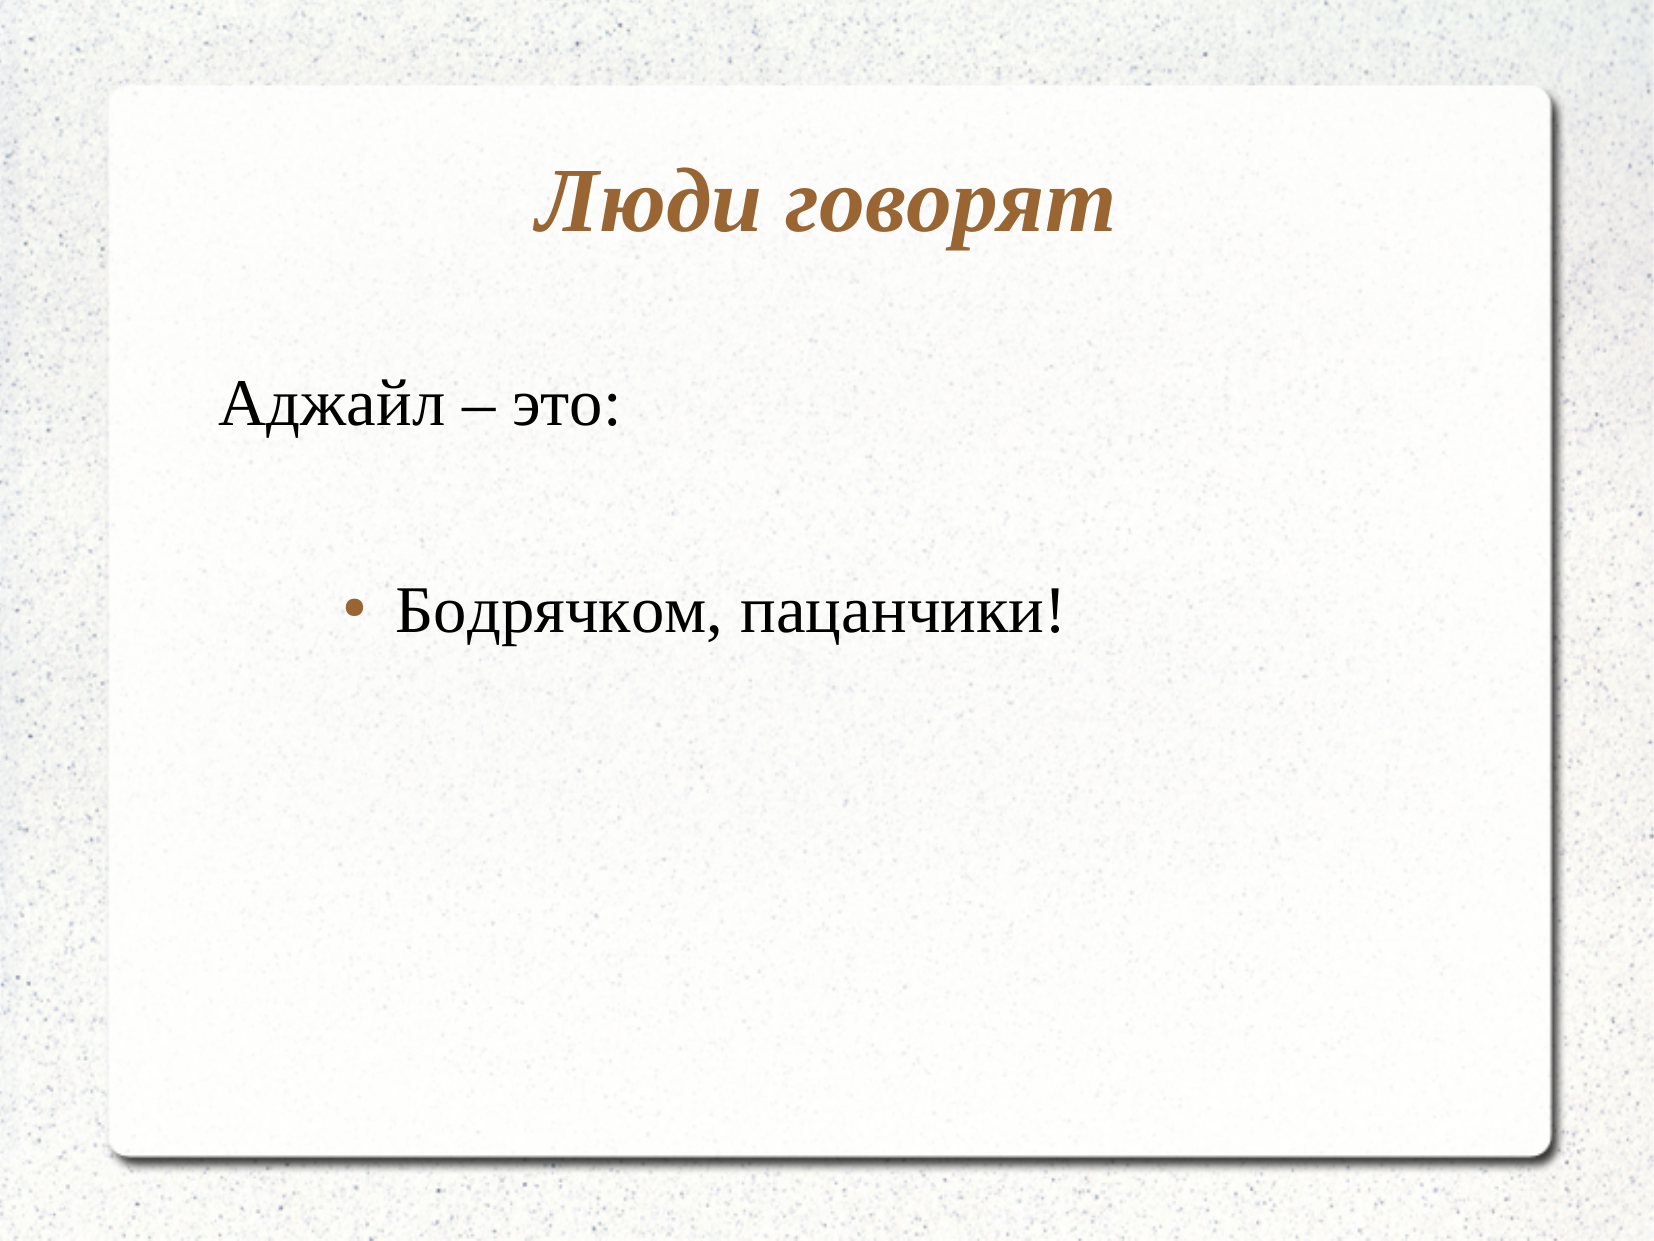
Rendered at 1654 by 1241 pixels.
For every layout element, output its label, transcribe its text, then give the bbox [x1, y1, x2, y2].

title Люди говорят [118, 96, 1536, 304]
list Бодрячком, пацанчики! [324, 572, 1402, 837]
picture [0, 0, 1654, 1241]
list Аджайл – это: [147, 366, 1506, 481]
